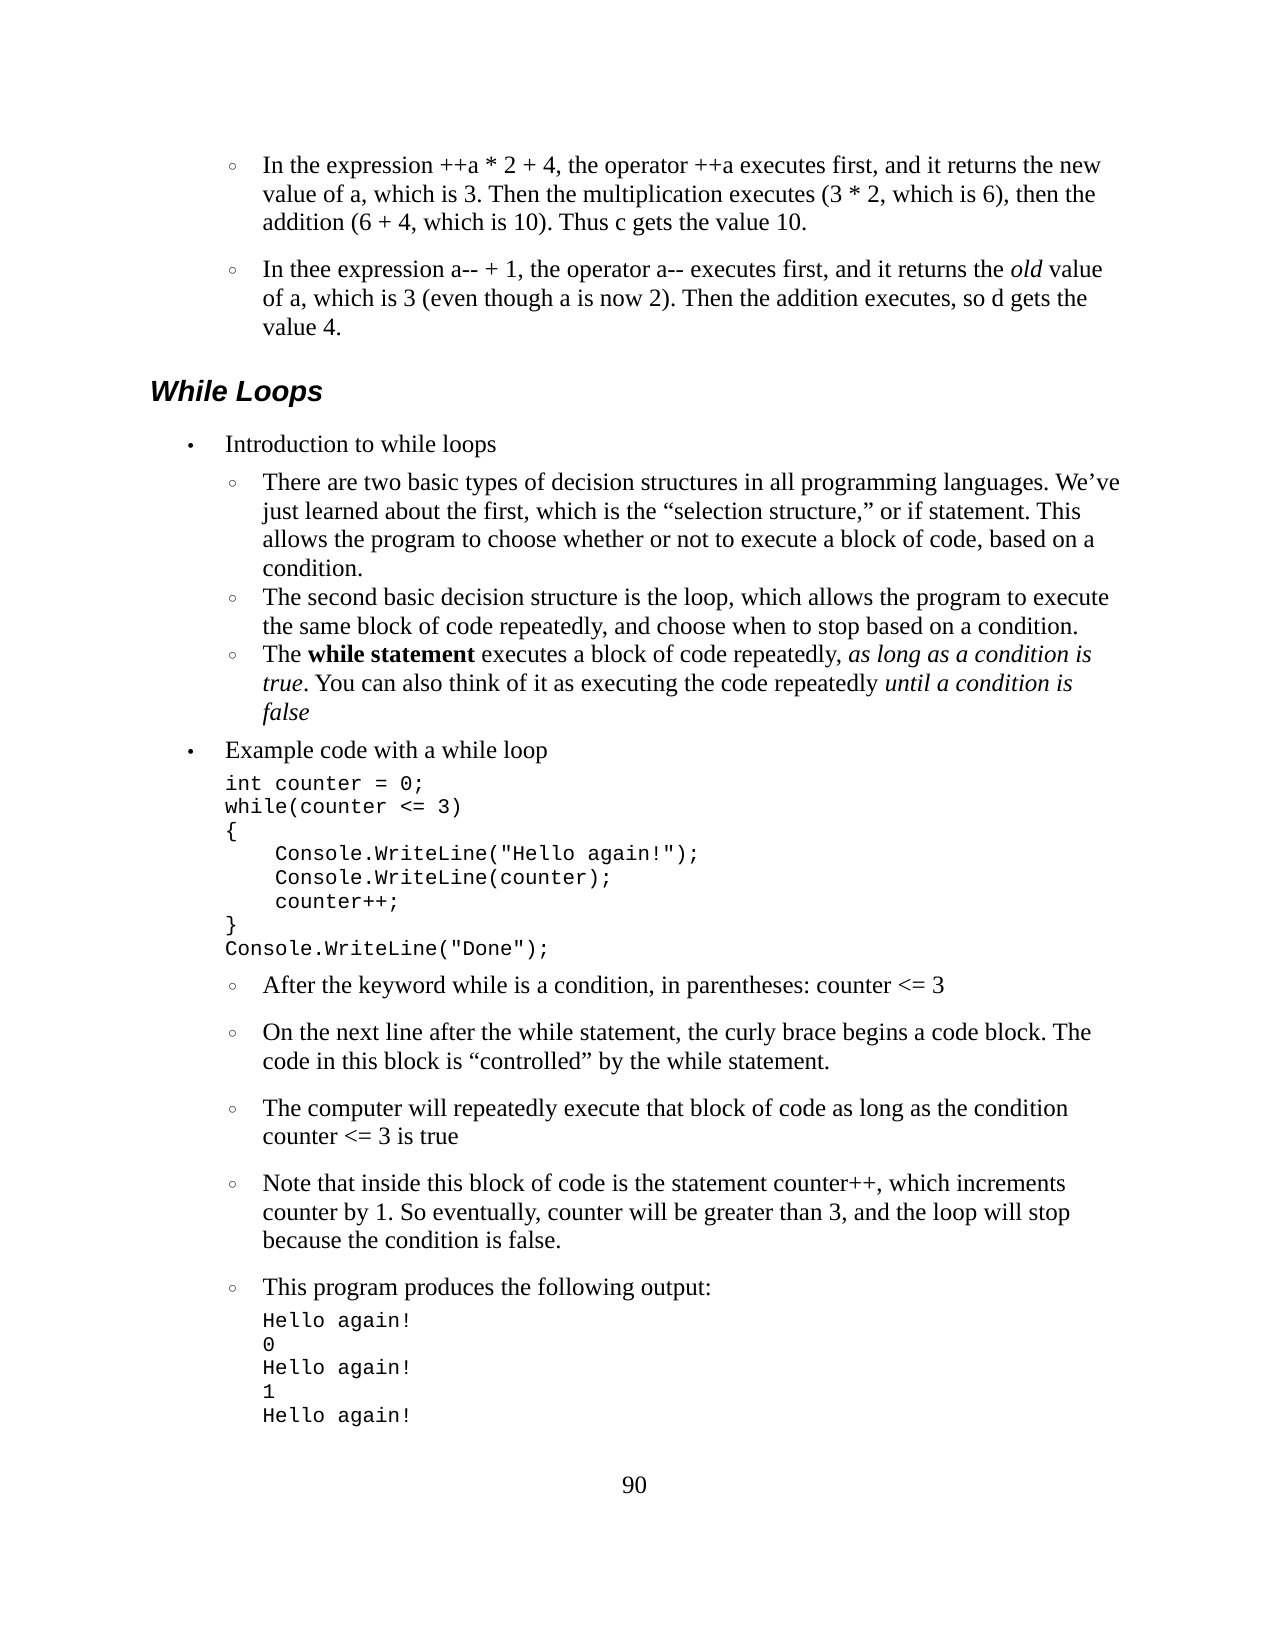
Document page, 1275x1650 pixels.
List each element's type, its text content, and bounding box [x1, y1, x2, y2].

list Note that inside this block of code is the statement counter++, which increments counter by 1. So eventually, counter will be greater than 3, and the loop will stop because the condition is false. [225, 1168, 1125, 1254]
list This program produces the following output: [225, 1272, 1125, 1301]
list int counter = 0; [187, 772, 1125, 796]
list { [187, 820, 1125, 843]
list The second basic decision structure is the loop, which allows the program to execute the same block of code repeatedly, and choose when to stop based on a condition. [225, 582, 1125, 639]
list The computer will repeatedly execute that block of code as long as the condition counter <= 3 is true [225, 1093, 1125, 1150]
list Hello again! [225, 1310, 1125, 1334]
list Console.WriteLine("Hello again!"); [187, 843, 1125, 867]
list Example code with a while loop [187, 735, 1125, 763]
subtitle While Loops [150, 374, 1125, 408]
list After the keyword while is a condition, in parentheses: counter <= 3 [225, 971, 1125, 999]
list There are two basic types of decision structures in all programming languages. We’ve just learned about the first, which is the “selection structure,” or if statement. This allows the program to choose whether or not to execute a block of code, based on a condition. [225, 467, 1125, 582]
list Console.WriteLine(counter); [187, 867, 1125, 891]
list In the expression ++a * 2 + 4, the operator ++a executes first, and it returns the new value of a, which is 3. Then the multiplication executes (3 * 2, which is 6), then the addition (6 + 4, which is 10). Thus c gets the value 10. [225, 150, 1125, 236]
list counter++; [187, 891, 1125, 914]
list 1 [225, 1381, 1125, 1404]
list Hello again! [225, 1404, 1125, 1428]
list In thee expression a-- + 1, the operator a-- executes first, and it returns the old value of a, which is 3 (even though a is now 2). Then the addition executes, so d gets the value 4. [225, 254, 1125, 340]
list } [187, 914, 1125, 938]
list Console.WriteLine("Done"); [187, 938, 1125, 962]
list Hello again! [225, 1357, 1125, 1381]
list 0 [225, 1334, 1125, 1357]
list Introduction to while loops [187, 429, 1125, 458]
list The while statement executes a block of code repeatedly, as long as a condition is true. You can also think of it as executing the code repeatedly until a condition is false [225, 639, 1125, 726]
list On the next line after the while statement, the curly brace begins a code block. The code in this block is “controlled” by the while statement. [225, 1017, 1125, 1075]
list while(counter <= 3) [187, 796, 1125, 820]
